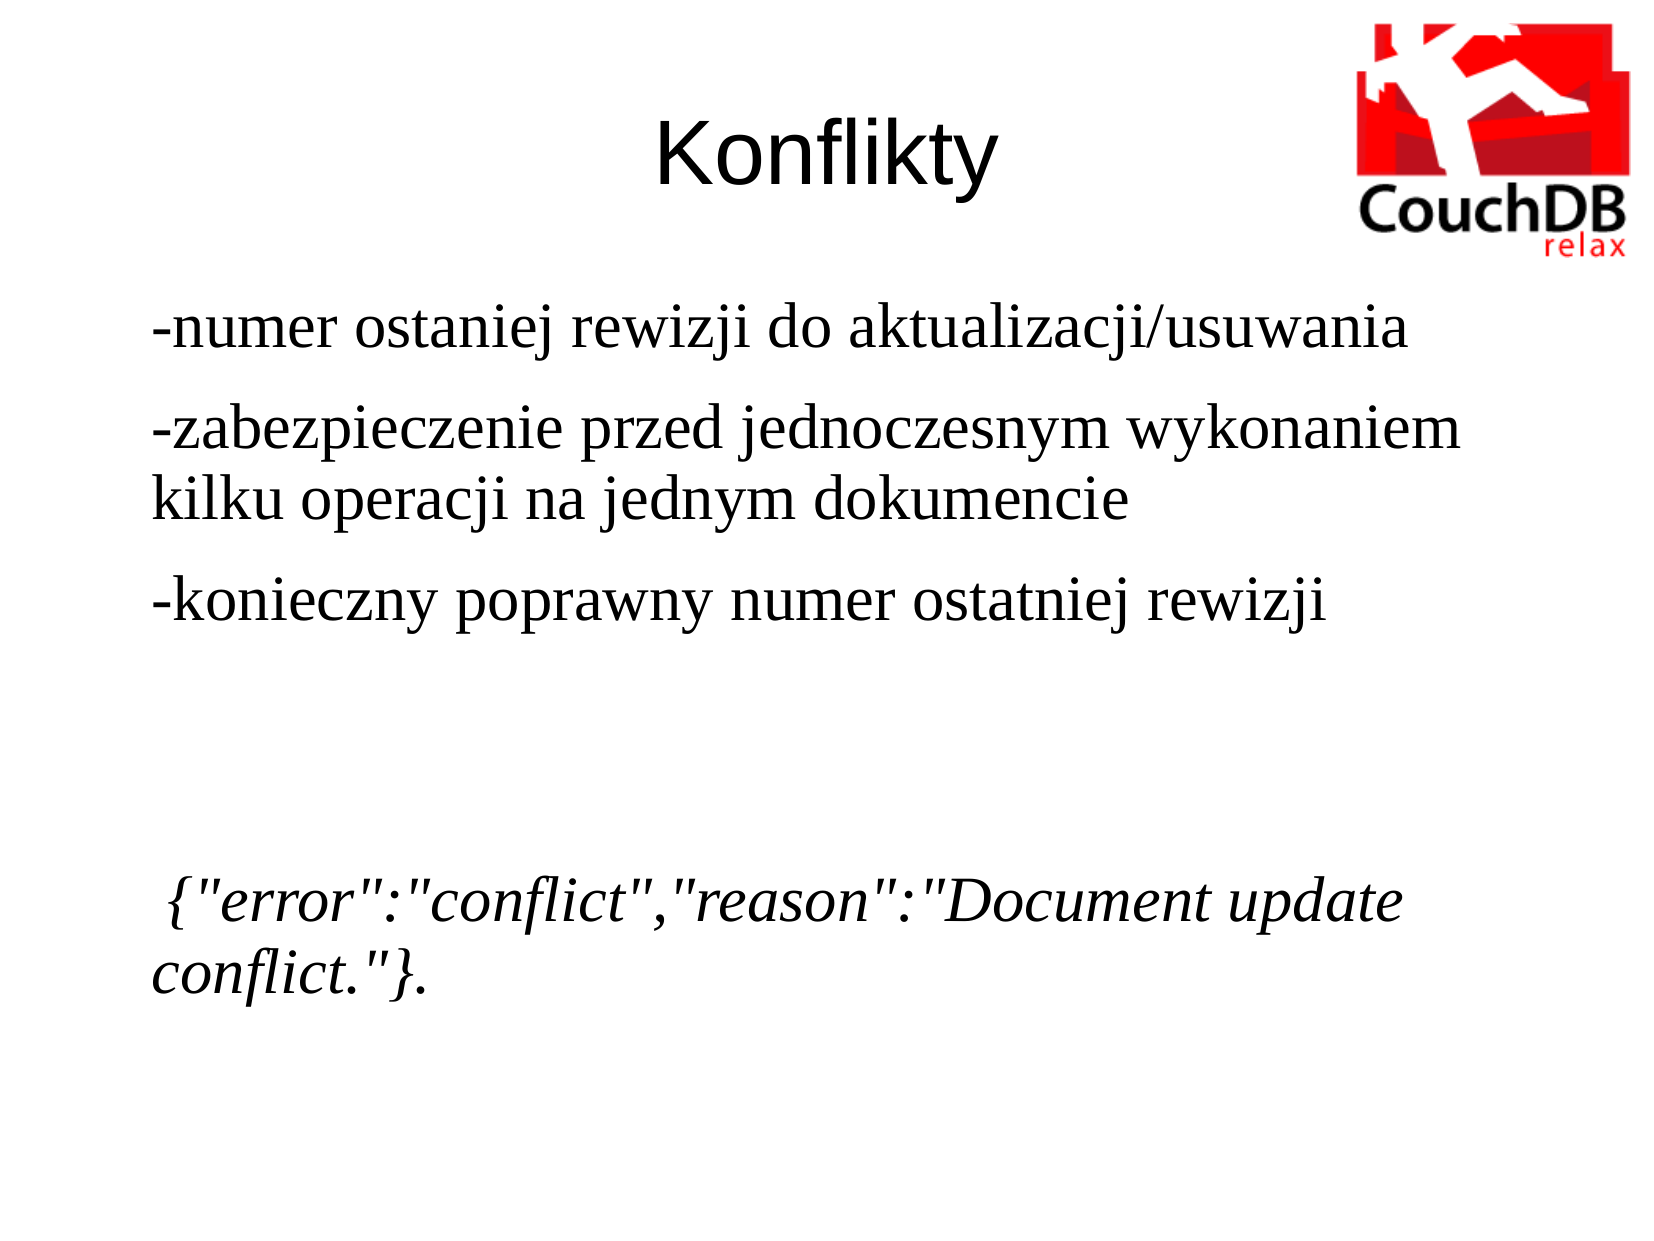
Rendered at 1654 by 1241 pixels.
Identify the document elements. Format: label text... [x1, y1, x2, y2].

picture [1356, 23, 1631, 258]
title Konflikty [82, 49, 1356, 257]
list -numer ostaniej rewizji do aktualizacji/usuwania -zabezpieczenie przed jednoczesnym wykonaniem kilku operacji na jednym dokumencie -konieczny poprawny numer ostatniej rewizji {"error":"conflict","reason":"Document update conflict."}. [82, 290, 1538, 1010]
